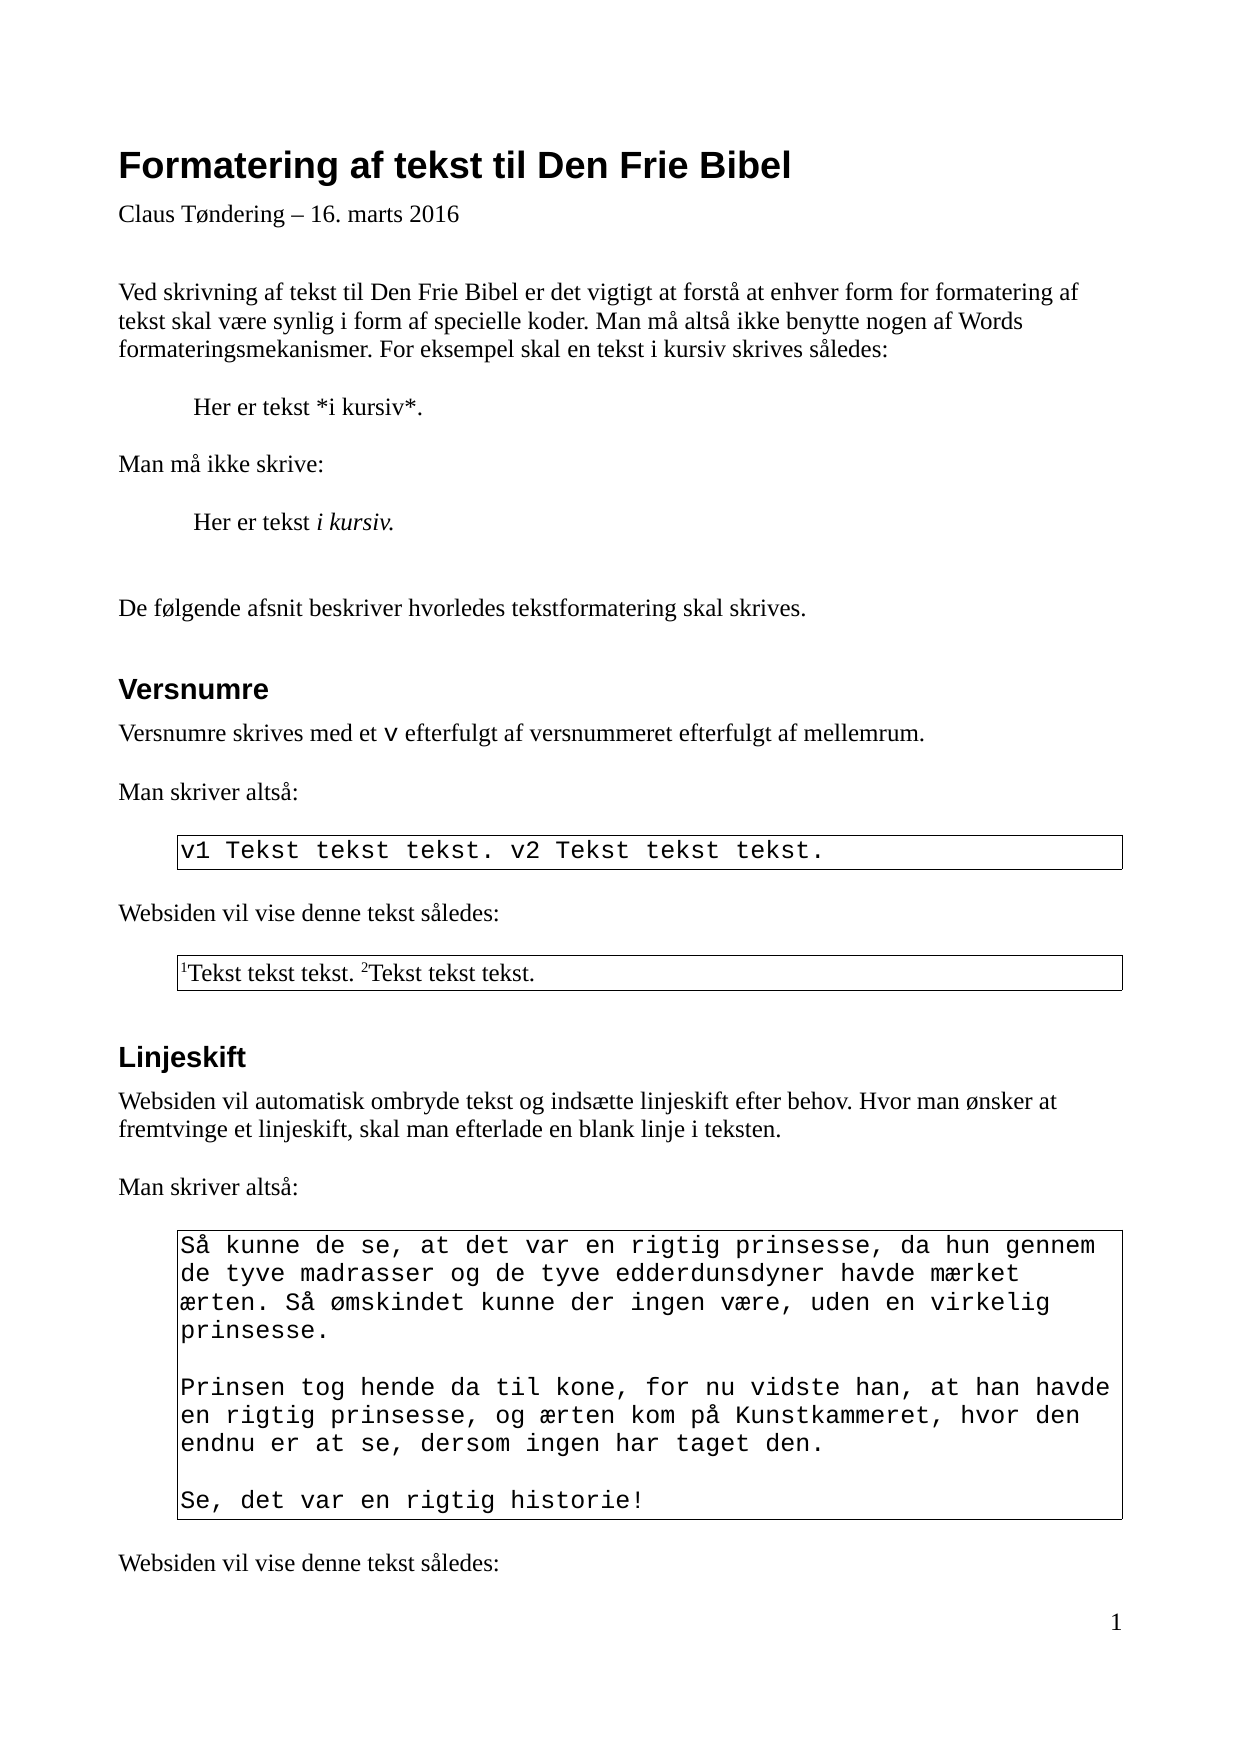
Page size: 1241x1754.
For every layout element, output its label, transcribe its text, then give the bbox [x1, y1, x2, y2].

text v1 Tekst tekst tekst. v2 Tekst tekst tekst. [178, 836, 1122, 869]
text Så kunne de se, at det var en rigtig prinsesse, da hun gennem de tyve madrasser og de tyve edderdunsdyner havde mærket ærten. Så ømskindet kunne der ingen være, uden en virkelig prinsesse. [178, 1231, 1122, 1346]
text Man skriver altså: [118, 1172, 1122, 1201]
text Websiden vil vise denne tekst således: [118, 898, 1122, 927]
text Her er tekst *i kursiv*. [118, 392, 1122, 421]
text Her er tekst i kursiv. [118, 507, 1122, 536]
text 1Tekst tekst tekst. 2Tekst tekst tekst. [178, 956, 1122, 990]
subtitle Versnumre [118, 672, 1122, 705]
text Claus Tøndering – 16. marts 2016 [118, 199, 1122, 228]
subtitle Linjeskift [118, 1040, 1122, 1073]
text Man skriver altså: [118, 777, 1122, 806]
text De følgende afsnit beskriver hvorledes tekstformatering skal skrives. [118, 593, 1122, 622]
text Man må ikke skrive: [118, 449, 1122, 478]
subtitle Formatering af tekst til Den Frie Bibel [118, 143, 1122, 187]
text Websiden vil automatisk ombryde tekst og indsætte linjeskift efter behov. Hvor man ønsker at fremtvinge et linjeskift, skal man efterlade en blank linje i teksten. [118, 1086, 1122, 1143]
text Versnumre skrives med et v efterfulgt af versnummeret efterfulgt af mellemrum. [118, 718, 1122, 748]
text Se, det var en rigtig historie! [178, 1484, 1122, 1519]
text Ved skrivning af tekst til Den Frie Bibel er det vigtigt at forstå at enhver form for formatering af tekst skal være synlig i form af specielle koder. Man må altså ikke benytte nogen af Words formateringsmekanismer. For eksempel skal en tekst i kursiv skrives således: [118, 277, 1122, 363]
text Prinsen tog hende da til kone, for nu vidste han, at han havde en rigtig prinsesse, og ærten kom på Kunstkammeret, hvor den endnu er at se, dersom ingen har taget den. [178, 1371, 1122, 1459]
text Websiden vil vise denne tekst således: [118, 1548, 1122, 1576]
